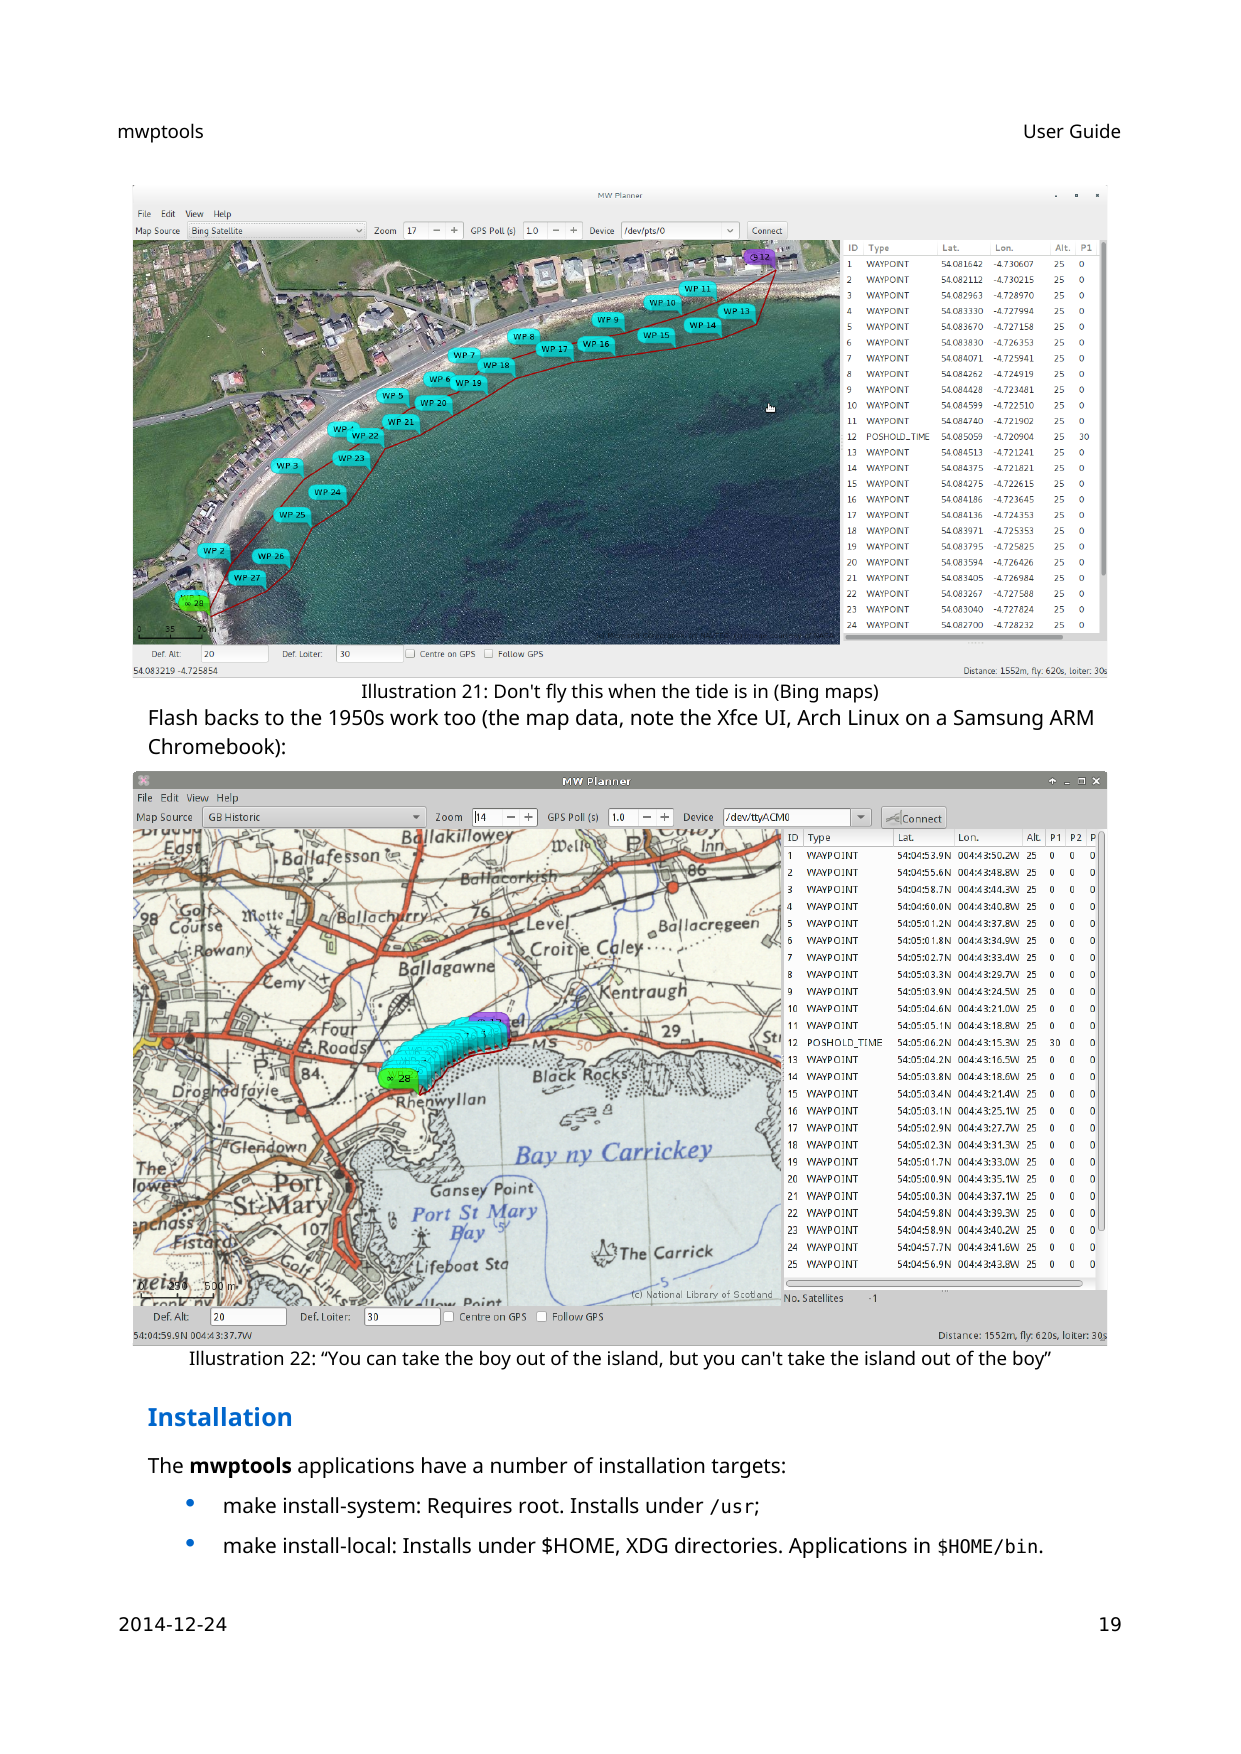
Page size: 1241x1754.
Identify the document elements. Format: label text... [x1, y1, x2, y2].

text Flash backs to the 1950s work too (the map data, note the Xfce UI, Arch Linux on a Samsung ARM Chromebook): [148, 173, 1122, 760]
subtitle Installation [148, 1399, 1122, 1433]
text The mwptools applications have a number of installation targets: [148, 1451, 1122, 1479]
text Illustration 21: Don't fly this when the tide is in (Bing maps) [133, 678, 1107, 703]
picture [132, 185, 1108, 678]
list make install-local: Installs under $HOME, XDG directories. Applications in $HOME/bin. [185, 1532, 1122, 1560]
text Illustration 22: “You can take the boy out of the island, but you can't take the island out of the boy” [133, 1346, 1107, 1371]
picture [132, 771, 1108, 1346]
list make install-system: Requires root. Installs under /usr; [185, 1491, 1122, 1520]
